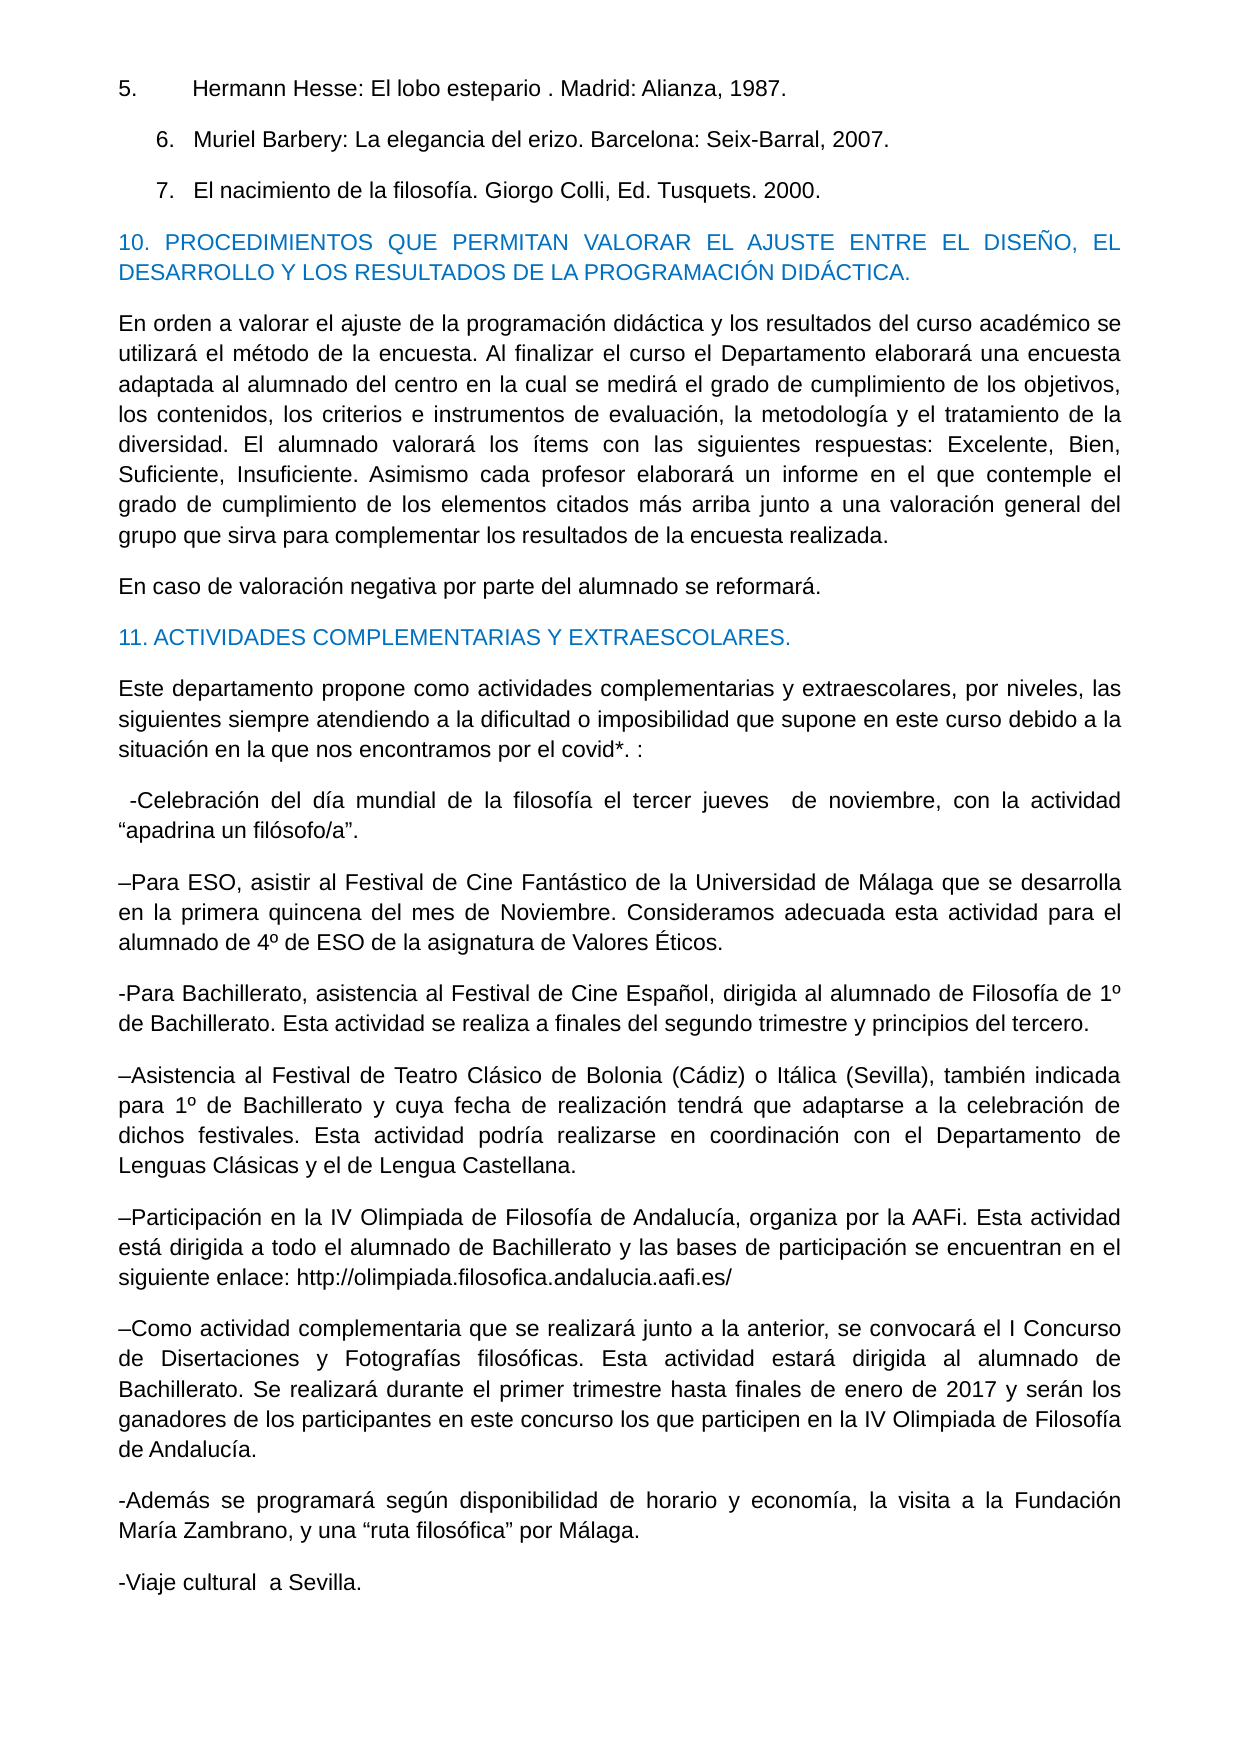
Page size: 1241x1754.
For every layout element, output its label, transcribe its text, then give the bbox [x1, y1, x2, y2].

text 10. PROCEDIMIENTOS QUE PERMITAN VALORAR EL AJUSTE ENTRE EL DISEÑO, EL DESARROLLO Y LOS RESULTADOS DE LA PROGRAMACIÓN DIDÁCTICA. [118, 229, 1122, 285]
list El nacimiento de la filosofía. Giorgo Colli, Ed. Tusquets. 2000. [156, 177, 1122, 204]
text -Viaje cultural a Sevilla. [118, 1569, 1122, 1595]
text En orden a valorar el ajuste de la programación didáctica y los resultados del curso académico se utilizará el método de la encuesta. Al finalizar el curso el Departamento elaborará una encuesta adaptada al alumnado del centro en la cual se medirá el grado de cumplimiento de los objetivos, los contenidos, los criterios e instrumentos de evaluación, la metodología y el tratamiento de la diversidad. El alumnado valorará los ítems con las siguientes respuestas: Excelente, Bien, Suficiente, Insuficiente. Asimismo cada profesor elaborará un informe en el que contemple el grado de cumplimiento de los elementos citados más arriba junto a una valoración general del grupo que sirva para complementar los resultados de la encuesta realizada. [118, 310, 1122, 548]
text –Para ESO, asistir al Festival de Cine Fantástico de la Universidad de Málaga que se desarrolla en la primera quincena del mes de Noviembre. Consideramos adecuada esta actividad para el alumnado de 4º de ESO de la asignatura de Valores Éticos. [118, 868, 1122, 955]
text -Además se programará según disponibilidad de horario y economía, la visita a la Fundación María Zambrano, y una “ruta filosófica” por Málaga. [118, 1487, 1122, 1544]
list Muriel Barbery: La elegancia del erizo. Barcelona: Seix-Barral, 2007. [156, 126, 1122, 153]
text 5. Hermann Hesse: El lobo estepario . Madrid: Alianza, 1987. [118, 75, 1122, 101]
text -Para Bachillerato, asistencia al Festival de Cine Español, dirigida al alumnado de Filosofía de 1º de Bachillerato. Esta actividad se realiza a finales del segundo trimestre y principios del tercero. [118, 980, 1122, 1037]
text –Como actividad complementaria que se realizará junto a la anterior, se convocará el I Concurso de Disertaciones y Fotografías filosóficas. Esta actividad estará dirigida al alumnado de Bachillerato. Se realizará durante el primer trimestre hasta finales de enero de 2017 y serán los ganadores de los participantes en este concurso los que participen en la IV Olimpiada de Filosofía de Andalucía. [118, 1315, 1122, 1462]
text En caso de valoración negativa por parte del alumnado se reformará. [118, 573, 1122, 599]
text –Participación en la IV Olimpiada de Filosofía de Andalucía, organiza por la AAFi. Esta actividad está dirigida a todo el alumnado de Bachillerato y las bases de participación se encuentran en el siguiente enlace: http://olimpiada.filosofica.andalucia.aafi.es/ [118, 1203, 1122, 1290]
text -Celebración del día mundial de la filosofía el tercer jueves de noviembre, con la actividad “apadrina un filósofo/a”. [118, 787, 1122, 844]
text –Asistencia al Festival de Teatro Clásico de Bolonia (Cádiz) o Itálica (Sevilla), también indicada para 1º de Bachillerato y cuya fecha de realización tendrá que adaptarse a la celebración de dichos festivales. Esta actividad podría realizarse en coordinación con el Departamento de Lenguas Clásicas y el de Lengua Castellana. [118, 1062, 1122, 1179]
text 11. ACTIVIDADES COMPLEMENTARIAS Y EXTRAESCOLARES. [118, 624, 1122, 651]
text Este departamento propone como actividades complementarias y extraescolares, por niveles, las siguientes siempre atendiendo a la dificultad o imposibilidad que supone en este curso debido a la situación en la que nos encontramos por el covid*. : [118, 675, 1122, 762]
